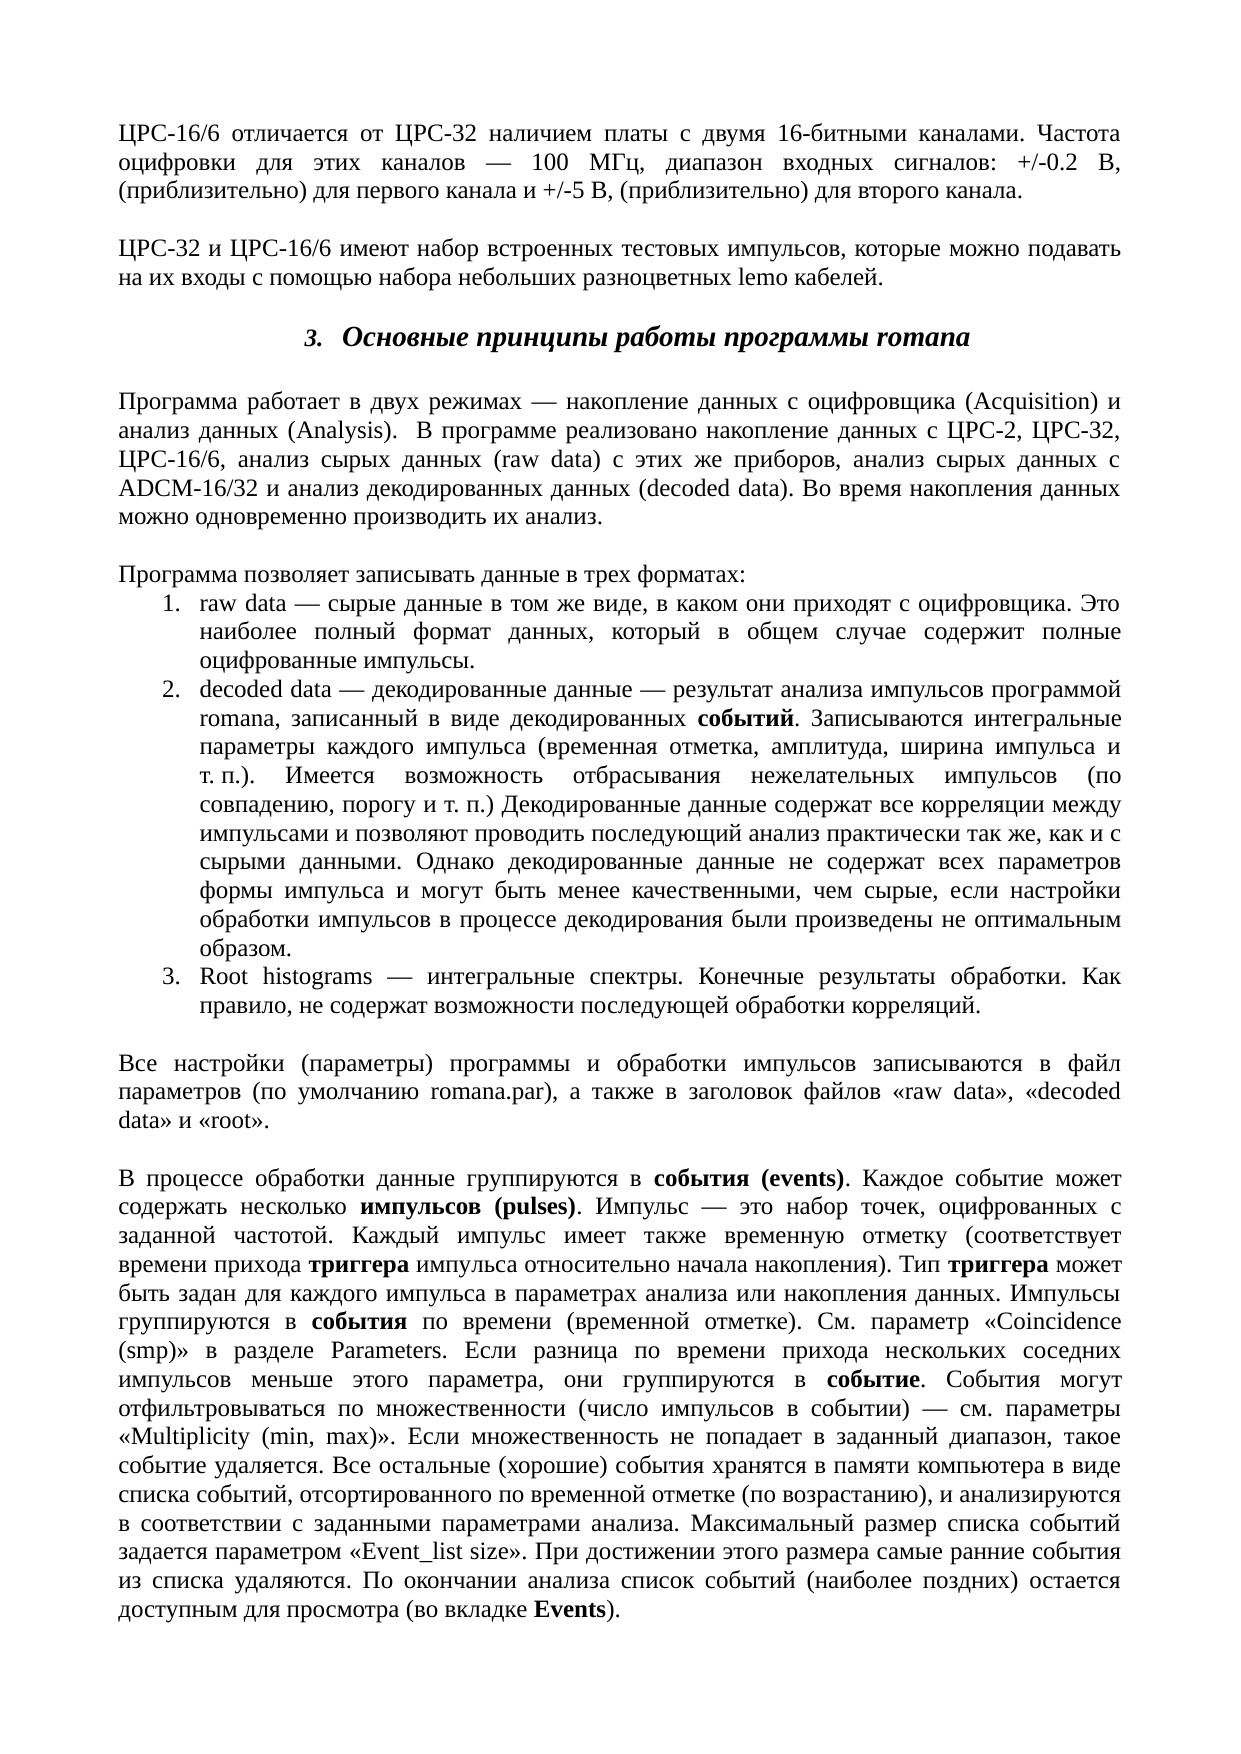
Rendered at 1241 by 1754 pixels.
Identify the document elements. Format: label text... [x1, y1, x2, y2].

text В процессе обработки данные группируются в события (events). Каждое событие может содержать несколько импульсов (pulses). Импульс — это набор точек, оцифрованных с заданной частотой. Каждый импульс имеет также временную отметку (соответствует времени прихода триггера импульса относительно начала накопления). Тип триггера может быть задан для каждого импульса в параметрах анализа или накопления данных. Импульсы группируются в события по времени (временной отметке). См. параметр «Coincidence (smp)» в разделе Parameters. Если разница по времени прихода нескольких соседних импульсов меньше этого параметра, они группируются в событие. События могут отфильтровываться по множественности (число импульсов в событии) — см. параметры «Multiplicity (min, max)». Если множественность не попадает в заданный диапазон, такое событие удаляется. Все остальные (хорошие) события хранятся в памяти компьютера в виде списка событий, отсортированного по временной отметке (по возрастанию), и анализируются в соответствии с заданными параметрами анализа. Максимальный размер списка событий задается параметром «Event_list size». При достижении этого размера самые ранние события из списка удаляются. По окончании анализа список событий (наиболее поздних) остается доступным для просмотра (во вкладке Events). [118, 1163, 1122, 1623]
list decoded data — декодированные данные — результат анализа импульсов программой romana, записанный в виде декодированных событий. Записываются интегральные параметры каждого импульса (временная отметка, амплитуда, ширина импульса и т. п.). Имеется возможность отбрасывания нежелательных импульсов (по совпадению, порогу и т. п.) Декодированные данные содержат все корреляции между импульсами и позволяют проводить последующий анализ практически так же, как и с сырыми данными. Однако декодированные данные не содержат всех параметров формы импульса и могут быть менее качественными, чем сырые, если настройки обработки импульсов в процессе декодирования были произведены не оптимальным образом. [162, 674, 1122, 961]
text ЦРС-16/6 отличается от ЦРС-32 наличием платы с двумя 16-битными каналами. Частота оцифровки для этих каналов — 100 МГц, диапазон входных сигналов: +/-0.2 В, (приблизительно) для первого канала и +/-5 В, (приблизительно) для второго канала. [118, 118, 1122, 204]
list Root histograms — интегральные спектры. Конечные результаты обработки. Как правило, не содержат возможности последующей обработки корреляций. [162, 961, 1122, 1019]
text Программа позволяет записывать данные в трех форматах: [118, 559, 1122, 588]
list raw data — сырые данные в том же виде, в каком они приходят с оцифровщика. Это наиболее полный формат данных, который в общем случае содержит полные оцифрованные импульсы. [162, 588, 1122, 674]
text ЦРС-32 и ЦРС-16/6 имеют набор встроенных тестовых импульсов, которые можно подавать на их входы с помощью набора небольших разноцветных lemo кабелей. [118, 233, 1122, 291]
list Основные принципы работы программы romana [156, 319, 1122, 353]
text Все настройки (параметры) программы и обработки импульсов записываются в файл параметров (по умолчанию romana.par), а также в заголовок файлов «raw data», «decoded data» и «root». [118, 1048, 1122, 1134]
text Программа работает в двух режимах — накопление данных с оцифровщика (Acquisition) и анализ данных (Analysis). В программе реализовано накопление данных с ЦРС-2, ЦРС-32, ЦРС-16/6, анализ сырых данных (raw data) с этих же приборов, анализ сырых данных с ADCM-16/32 и анализ декодированных данных (decoded data). Во время накопления данных можно одновременно производить их анализ. [118, 386, 1122, 530]
